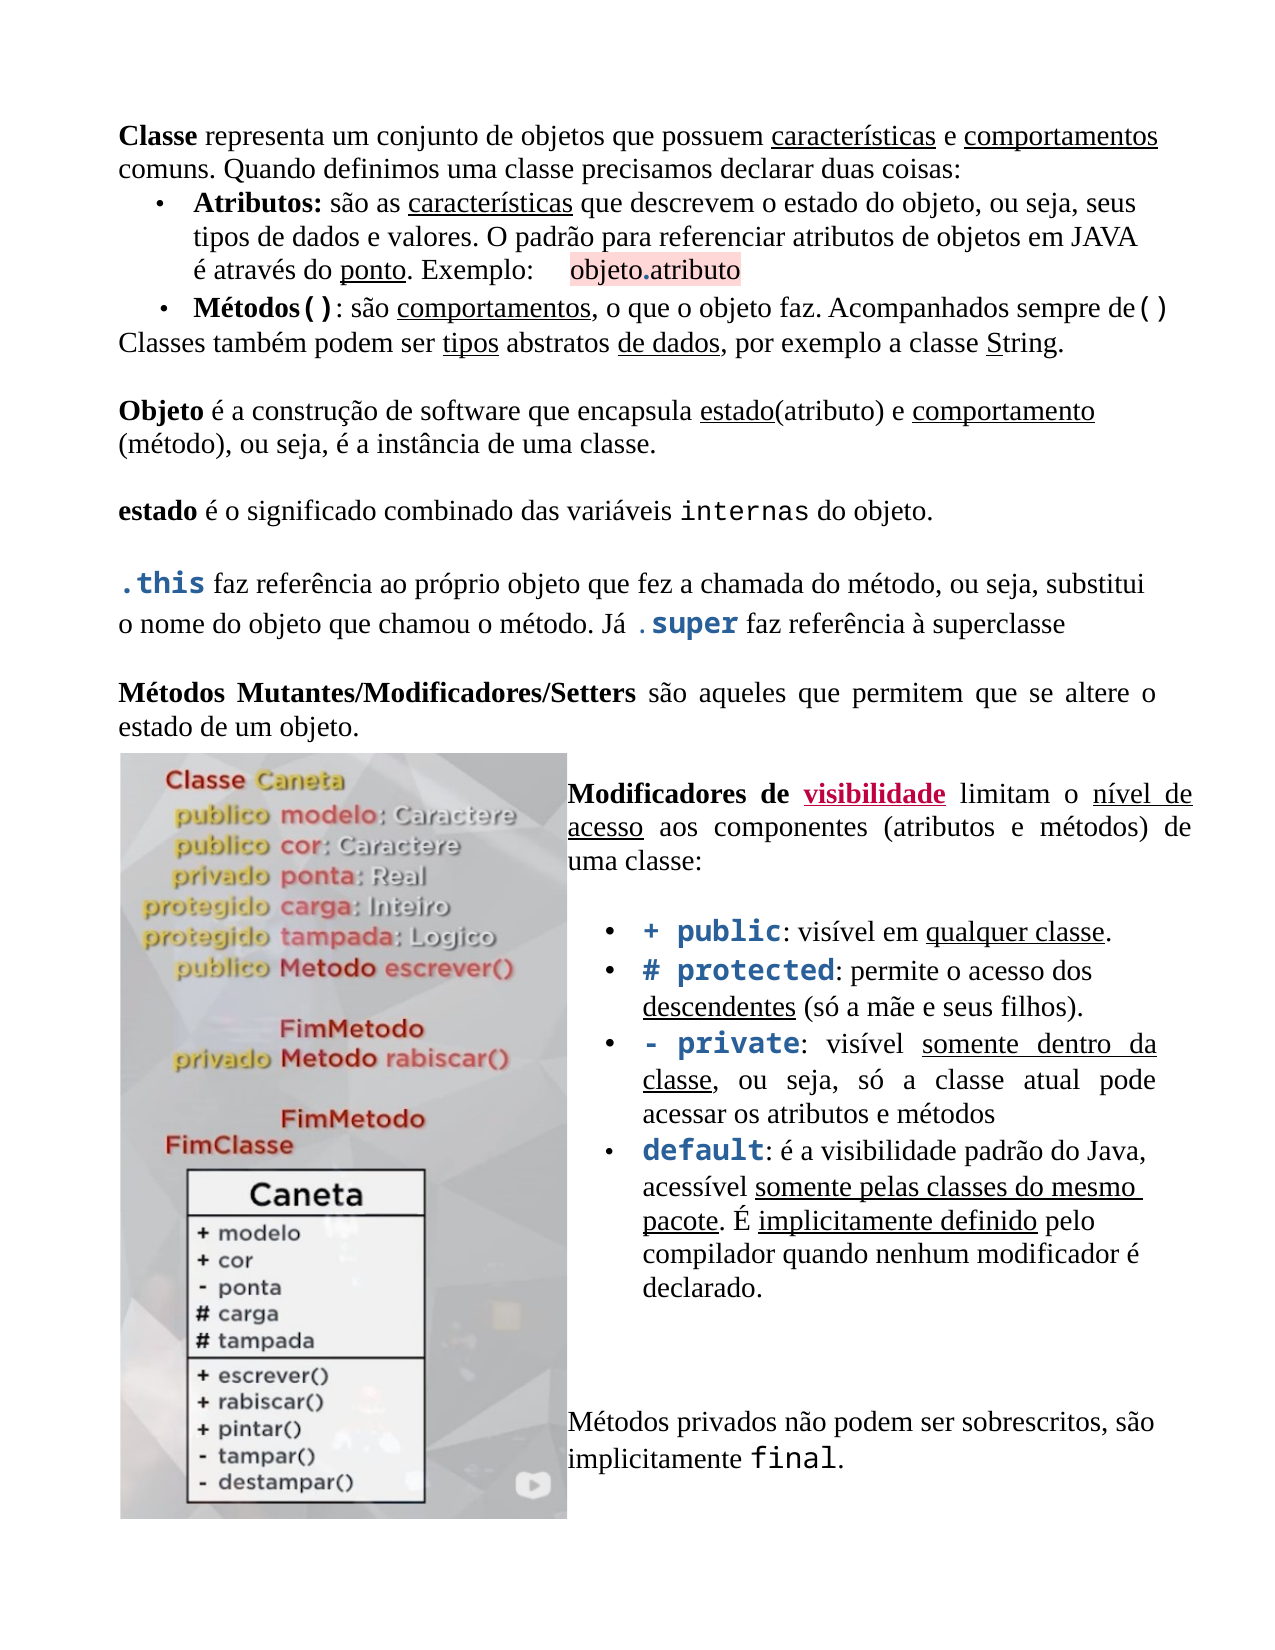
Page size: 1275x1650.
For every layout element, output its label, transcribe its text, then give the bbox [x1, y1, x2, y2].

list - private: visível somente dentro da classe, ou seja, só a classe atual pode acessar os atributos e métodos [568, 1023, 1157, 1129]
list Métodos(): são comportamentos, o que o objeto faz. Acompanhados sempre de() [159, 286, 1192, 326]
text Classes também podem ser tipos abstratos de dados, por exemplo a classe String. [118, 326, 1192, 359]
list + public: visível em qualquer classe. [568, 910, 1157, 949]
list # protected: permite o acesso dos descendentes (só a mãe e seus filhos). [568, 949, 1157, 1023]
text Classe representa um conjunto de objetos que possuem características e comportamentos comuns. Quando definimos uma classe precisamos declarar duas coisas: [118, 118, 1181, 185]
text Métodos privados não podem ser sobrescritos, são implicitamente final. [568, 1404, 1157, 1477]
text Modificadores de visibilidade limitam o nível de acesso aos componentes (atributos e métodos) de uma classe: [568, 776, 1192, 876]
text estado é o significado combinado das variáveis internas do objeto. [118, 493, 1157, 529]
list default: é a visibilidade padrão do Java, acessível somente pelas classes do mesmo pacote. É implicitamente definido pelo compilador quando nenhum modificador é declarado. [568, 1129, 1157, 1303]
text .this faz referência ao próprio objeto que fez a chamada do método, ou seja, substitui o nome do objeto que chamou o método. Já .super faz referência à superclasse [118, 562, 1157, 642]
picture [120, 753, 568, 1519]
text Objeto é a construção de software que encapsula estado(atributo) e comportamento (método), ou seja, é a instância de uma classe. [118, 393, 1157, 460]
text Métodos Mutantes/Modificadores/Setters são aqueles que permitem que se altere o estado de um objeto. [118, 675, 1157, 742]
list Atributos: são as características que descrevem o estado do objeto, ou seja, seus tipos de dados e valores. O padrão para referenciar atributos de objetos em JAVA é através do ponto. Exemplo: objeto.atributo [156, 185, 1157, 286]
